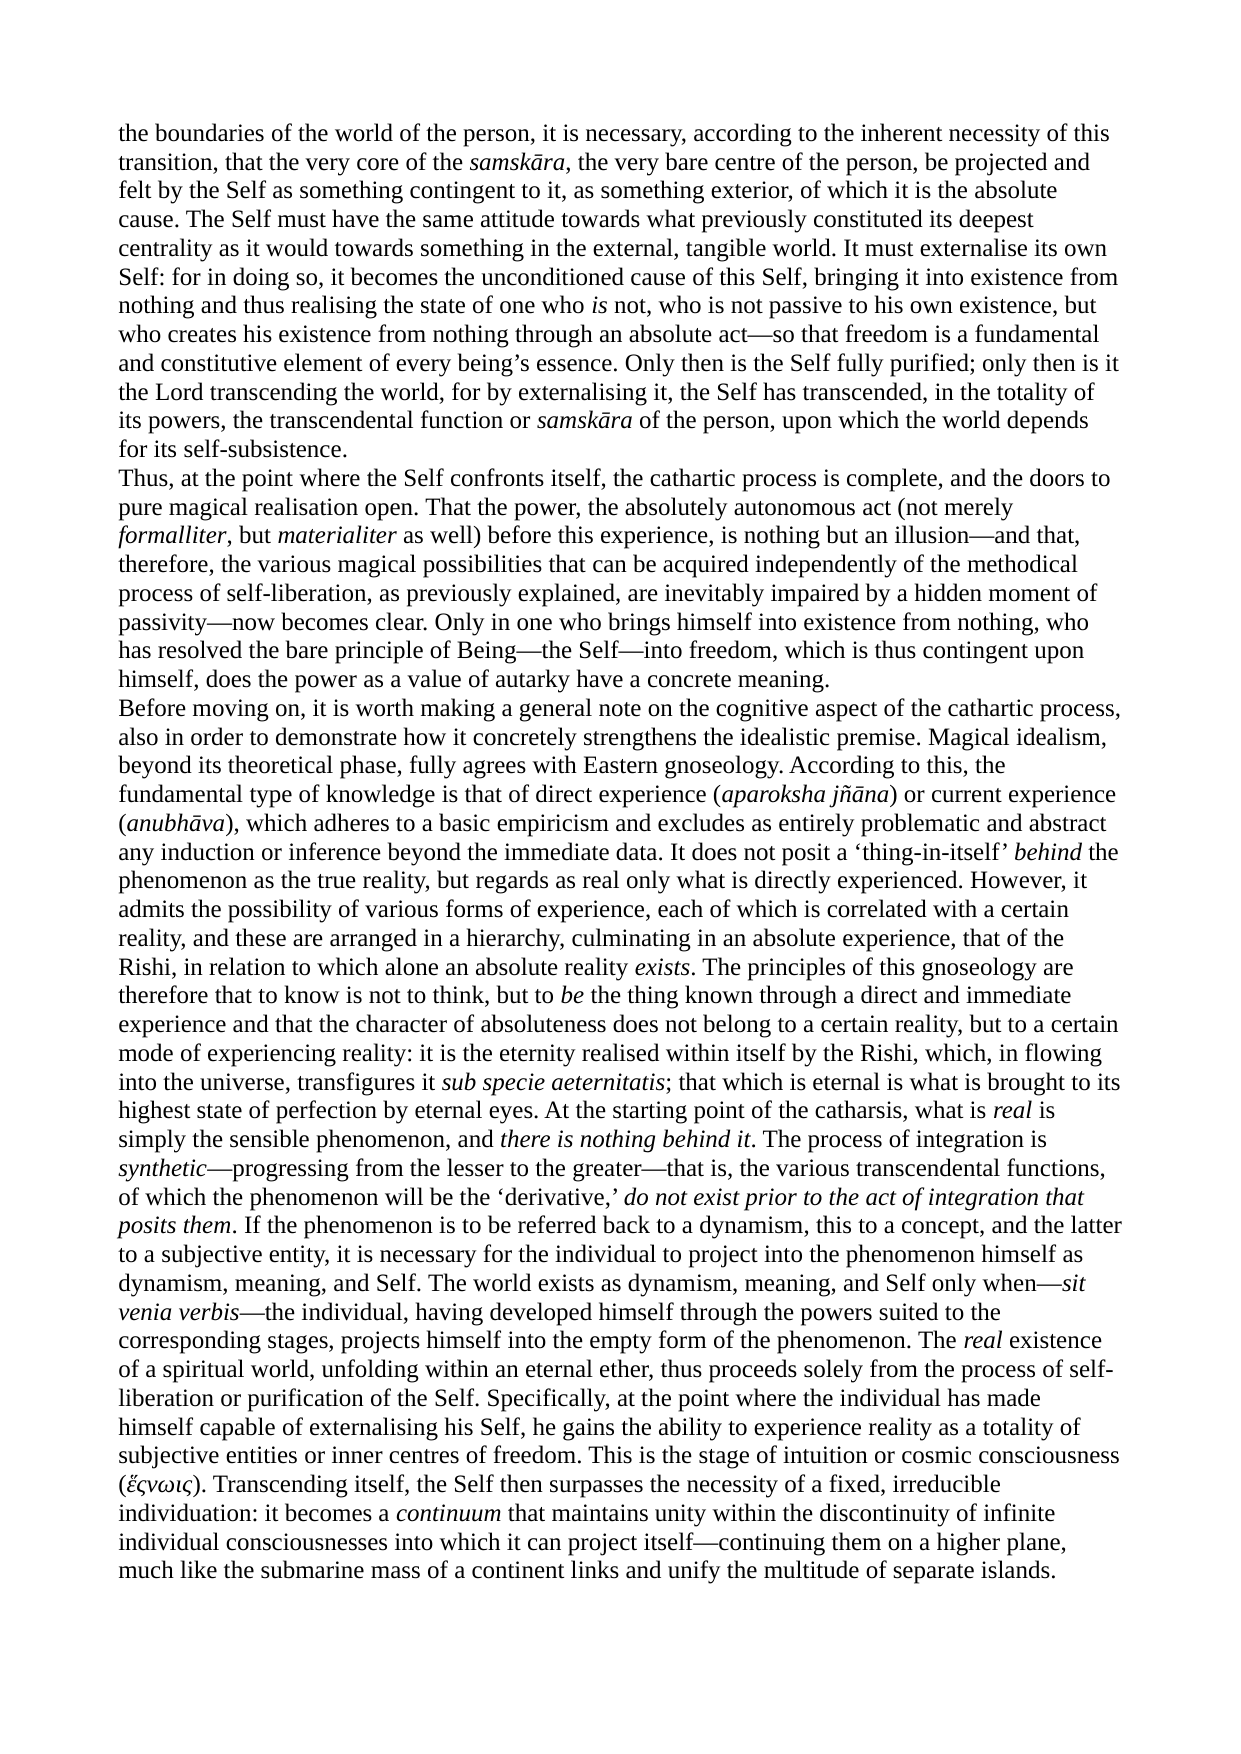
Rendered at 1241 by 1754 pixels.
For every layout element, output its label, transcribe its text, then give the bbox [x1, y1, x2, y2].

text Before moving on, it is worth making a general note on the cognitive aspect of the cathartic process, also in order to demonstrate how it concretely strengthens the idealistic premise. Magical idealism, beyond its theoretical phase, fully agrees with Eastern gnoseology. According to this, the fundamental type of knowledge is that of direct experience (aparoksha jñāna) or current experience (anubhāva), which adheres to a basic empiricism and excludes as entirely problematic and abstract any induction or inference beyond the immediate data. It does not posit a ‘thing-in-itself’ behind the phenomenon as the true reality, but regards as real only what is directly experienced. However, it admits the possibility of various forms of experience, each of which is correlated with a certain reality, and these are arranged in a hierarchy, culminating in an absolute experience, that of the Rishi, in relation to which alone an absolute reality exists. The principles of this gnoseology are therefore that to know is not to think, but to be the thing known through a direct and immediate experience and that the character of absoluteness does not belong to a certain reality, but to a certain mode of experiencing reality: it is the eternity realised within itself by the Rishi, which, in flowing into the universe, transfigures it sub specie aeternitatis; that which is eternal is what is brought to its highest state of perfection by eternal eyes. At the starting point of the catharsis, what is real is simply the sensible phenomenon, and there is nothing behind it. The process of integration is synthetic—progressing from the lesser to the greater—that is, the various transcendental functions, of which the phenomenon will be the ‘derivative,’ do not exist prior to the act of integration that posits them. If the phenomenon is to be referred back to a dynamism, this to a concept, and the latter to a subjective entity, it is necessary for the individual to project into the phenomenon himself as dynamism, meaning, and Self. The world exists as dynamism, meaning, and Self only when—sit venia verbis—the individual, having developed himself through the powers suited to the corresponding stages, projects himself into the empty form of the phenomenon. The real existence of a spiritual world, unfolding within an eternal ether, thus proceeds solely from the process of self-liberation or purification of the Self. Specifically, at the point where the individual has made himself capable of externalising his Self, he gains the ability to experience reality as a totality of subjective entities or inner centres of freedom. This is the stage of intuition or cosmic consciousness (ἕςνωις). Transcending itself, the Self then surpasses the necessity of a fixed, irreducible individuation: it becomes a continuum that maintains unity within the discontinuity of infinite individual consciousnesses into which it can project itself—continuing them on a higher plane, much like the submarine mass of a continent links and unify the multitude of separate islands. [118, 693, 1122, 1584]
text the boundaries of the world of the person, it is necessary, according to the inherent necessity of this transition, that the very core of the samskāra, the very bare centre of the person, be projected and felt by the Self as something contingent to it, as something exterior, of which it is the absolute cause. The Self must have the same attitude towards what previously constituted its deepest centrality as it would towards something in the external, tangible world. It must externalise its own Self: for in doing so, it becomes the unconditioned cause of this Self, bringing it into existence from nothing and thus realising the state of one who is not, who is not passive to his own existence, but who creates his existence from nothing through an absolute act—so that freedom is a fundamental and constitutive element of every being’s essence. Only then is the Self fully purified; only then is it the Lord transcending the world, for by externalising it, the Self has transcended, in the totality of its powers, the transcendental function or samskāra of the person, upon which the world depends for its self-subsistence. [118, 118, 1122, 463]
text Thus, at the point where the Self confronts itself, the cathartic process is complete, and the doors to pure magical realisation open. That the power, the absolutely autonomous act (not merely formalliter, but materialiter as well) before this experience, is nothing but an illusion—and that, therefore, the various magical possibilities that can be acquired independently of the methodical process of self-liberation, as previously explained, are inevitably impaired by a hidden moment of passivity—now becomes clear. Only in one who brings himself into existence from nothing, who has resolved the bare principle of Being—the Self—into freedom, which is thus contingent upon himself, does the power as a value of autarky have a concrete meaning. [118, 463, 1122, 693]
